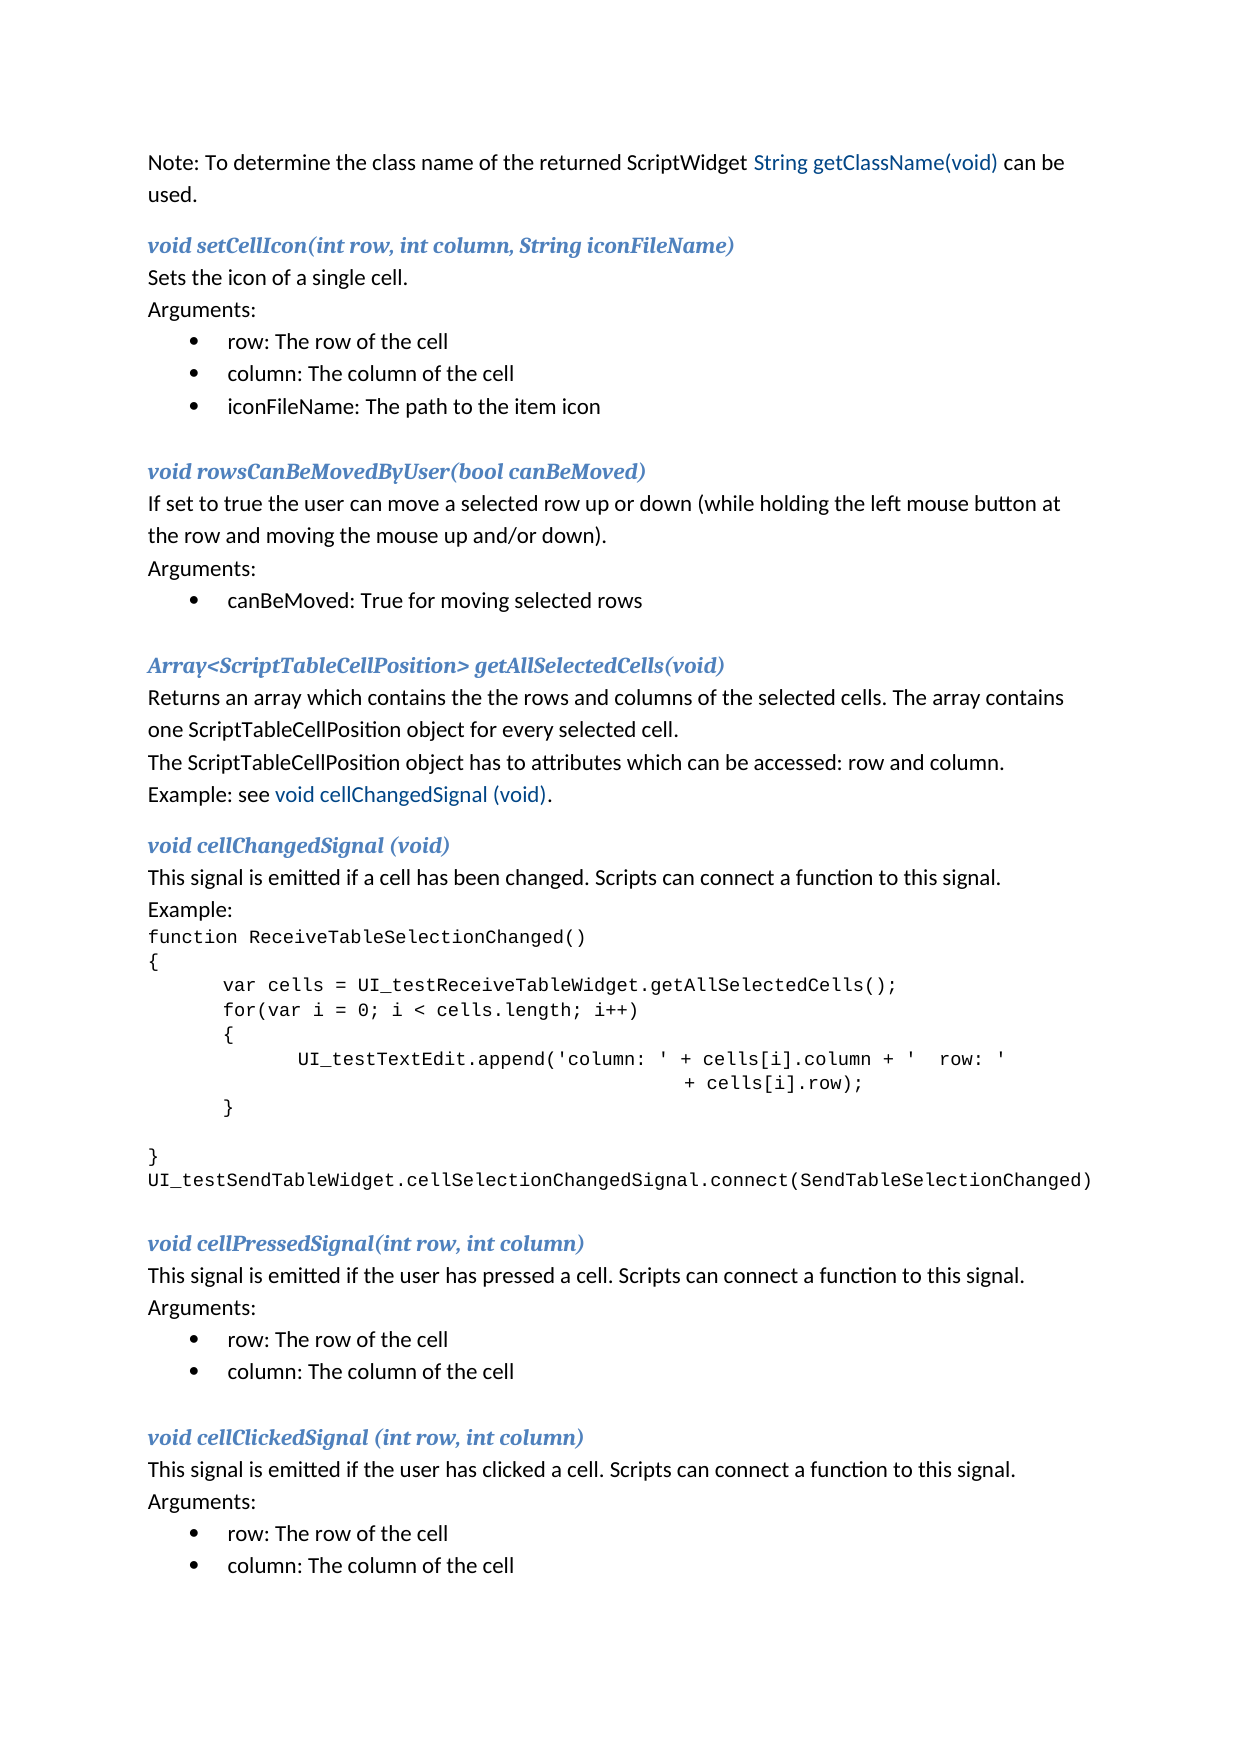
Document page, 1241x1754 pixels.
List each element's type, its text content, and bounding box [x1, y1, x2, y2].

list row: The row of the cell [190, 1519, 1093, 1547]
text for(var i = 0; i < cells.length; i++) [148, 1001, 1093, 1022]
list canBeMoved: True for moving selected rows [190, 586, 1093, 614]
text Arguments: [148, 554, 1093, 582]
subtitle void rowsCanBeMovedByUser(bool canBeMoved) [148, 459, 1093, 485]
list row: The row of the cell [190, 1325, 1093, 1353]
text Arguments: [148, 1487, 1093, 1515]
text The ScriptTableCellPosition object has to attributes which can be accessed: row and column. [148, 748, 1093, 776]
subtitle void cellClickedSignal (int row, int column) [148, 1425, 1093, 1451]
list column: The column of the cell [190, 359, 1093, 388]
list column: The column of the cell [190, 1552, 1093, 1579]
list iconFileName: The path to the item icon [190, 392, 1093, 420]
subtitle Array<ScriptTableCellPosition> getAllSelectedCells(void) [148, 653, 1093, 679]
text Note: To determine the class name of the returned ScriptWidget String getClassName(void) can be used. [148, 148, 1093, 208]
list column: The column of the cell [190, 1357, 1093, 1386]
subtitle void cellChangedSignal (void) [148, 833, 1093, 859]
text Sets the icon of a single cell. [148, 263, 1093, 291]
text Arguments: [148, 295, 1093, 323]
text Example: see void cellChangedSignal (void). [148, 780, 1093, 808]
subtitle void setCellIcon(int row, int column, String iconFileName) [148, 233, 1093, 259]
text UI_testTextEdit.append('column: ' + cells[i].column + ' row: ' + cells[i].row); [148, 1049, 1093, 1095]
text { [148, 1025, 1093, 1046]
text If set to true the user can move a selected row up or down (while holding the left mouse button at the row and moving the mouse up and/or down). [148, 489, 1093, 549]
text } [148, 1147, 1093, 1168]
text } [148, 1098, 1093, 1119]
list row: The row of the cell [190, 327, 1093, 355]
text This signal is emitted if the user has pressed a cell. Scripts can connect a function to this signal. [148, 1261, 1093, 1289]
text Arguments: [148, 1293, 1093, 1321]
text { [148, 952, 1093, 973]
text var cells = UI_testReceiveTableWidget.getAllSelectedCells(); [148, 976, 1093, 997]
text UI_testSendTableWidget.cellSelectionChangedSignal.connect(SendTableSelectionChanged) [148, 1171, 1093, 1192]
text function ReceiveTableSelectionChanged() [148, 927, 1093, 949]
text Returns an array which contains the the rows and columns of the selected cells. The array contains one ScriptTableCellPosition object for every selected cell. [148, 683, 1093, 743]
text This signal is emitted if the user has clicked a cell. Scripts can connect a function to this signal. [148, 1455, 1093, 1483]
text This signal is emitted if a cell has been changed. Scripts can connect a function to this signal. [148, 863, 1093, 891]
subtitle void cellPressedSignal(int row, int column) [148, 1231, 1093, 1257]
text Example: [148, 895, 1093, 923]
